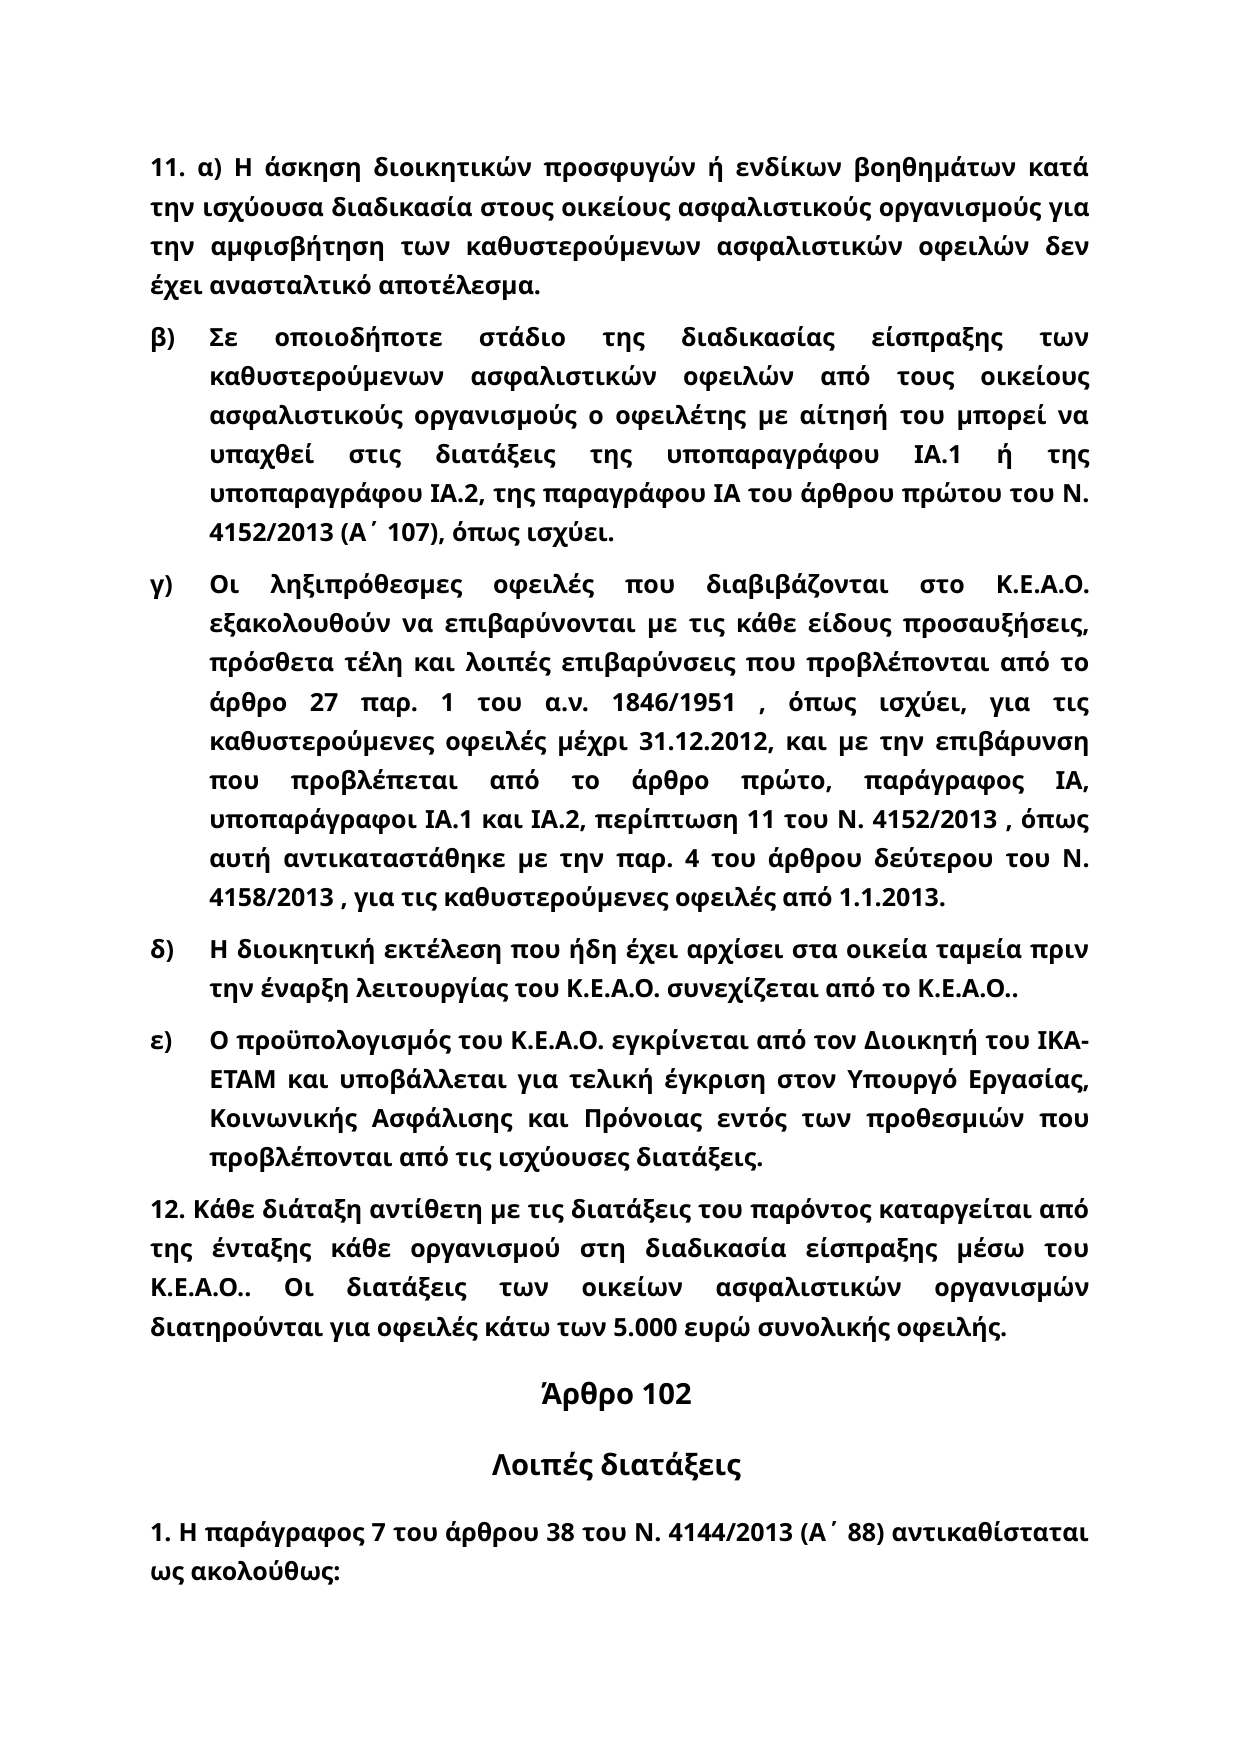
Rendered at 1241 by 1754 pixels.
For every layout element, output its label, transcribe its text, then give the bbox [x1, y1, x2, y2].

list δ) Η διοικητική εκτέλεση που ήδη έχει αρχίσει στα οικεία ταμεία πριν την έναρξη λειτουργίας του Κ.Ε.Α.Ο. συνεχίζεται από το Κ.Ε.Α.Ο.. [150, 932, 1090, 1005]
text 12. Κάθε διάταξη αντίθετη με τις διατάξεις του παρόντος καταργείται από της ένταξης κάθε οργανισμού στη διαδικασία είσπραξης μέσω του Κ.Ε.Α.Ο.. Οι διατάξεις των οικείων ασφαλιστικών οργανισμών διατηρούνται για οφειλές κάτω των 5.000 ευρώ συνολικής οφειλής. [150, 1192, 1090, 1343]
text 11. α) Η άσκηση διοικητικών προσφυγών ή ενδίκων βοηθημάτων κατά την ισχύουσα διαδικασία στους οικείους ασφαλιστικούς οργανισμούς για την αμφισβήτηση των καθυστερούμενων ασφαλιστικών οφειλών δεν έχει ανασταλτικό αποτέλεσμα. [150, 150, 1090, 302]
text 1. Η παράγραφος 7 του άρθρου 38 του Ν. 4144/2013 (Α΄ 88) αντικαθίσταται ως ακολούθως: [150, 1514, 1090, 1588]
list β) Σε οποιοδήποτε στάδιο της διαδικασίας είσπραξης των καθυστερούμενων ασφαλιστικών οφειλών από τους οικείους ασφαλιστικούς οργανισμούς ο οφειλέτης με αίτησή του μπορεί να υπαχθεί στις διατάξεις της υποπαραγράφου ΙΑ.1 ή της υποπαραγράφου ΙΑ.2, της παραγράφου ΙΑ του άρθρου πρώτου του Ν. 4152/2013 (Α΄ 107), όπως ισχύει. [150, 319, 1090, 549]
list γ) Οι ληξιπρόθεσμες οφειλές που διαβιβάζονται στο Κ.Ε.Α.Ο. εξακολουθούν να επιβαρύνονται με τις κάθε είδους προσαυξήσεις, πρόσθετα τέλη και λοιπές επιβαρύνσεις που προβλέπονται από το άρθρο 27 παρ. 1 του α.ν. 1846/1951 , όπως ισχύει, για τις καθυστερούμενες οφειλές μέχρι 31.12.2012, και με την επιβάρυνση που προβλέπεται από το άρθρο πρώτο, παράγραφος ΙΑ, υποπαράγραφοι ΙΑ.1 και ΙΑ.2, περίπτωση 11 του Ν. 4152/2013 , όπως αυτή αντικαταστάθηκε με την παρ. 4 του άρθρου δεύτερου του Ν. 4158/2013 , για τις καθυστερούμενες οφειλές από 1.1.2013. [150, 567, 1090, 914]
list ε) Ο προϋπολογισμός του Κ.Ε.Α.Ο. εγκρίνεται από τον Διοικητή του ΙΚΑ-ΕΤΑΜ και υποβάλλεται για τελική έγκριση στον Υπουργό Εργασίας, Κοινωνικής Ασφάλισης και Πρόνοιας εντός των προθεσμιών που προβλέπονται από τις ισχύουσες διατάξεις. [150, 1022, 1090, 1174]
subtitle Λοιπές διατάξεις [150, 1444, 1090, 1484]
subtitle Άρθρο 102 [150, 1373, 1090, 1413]
